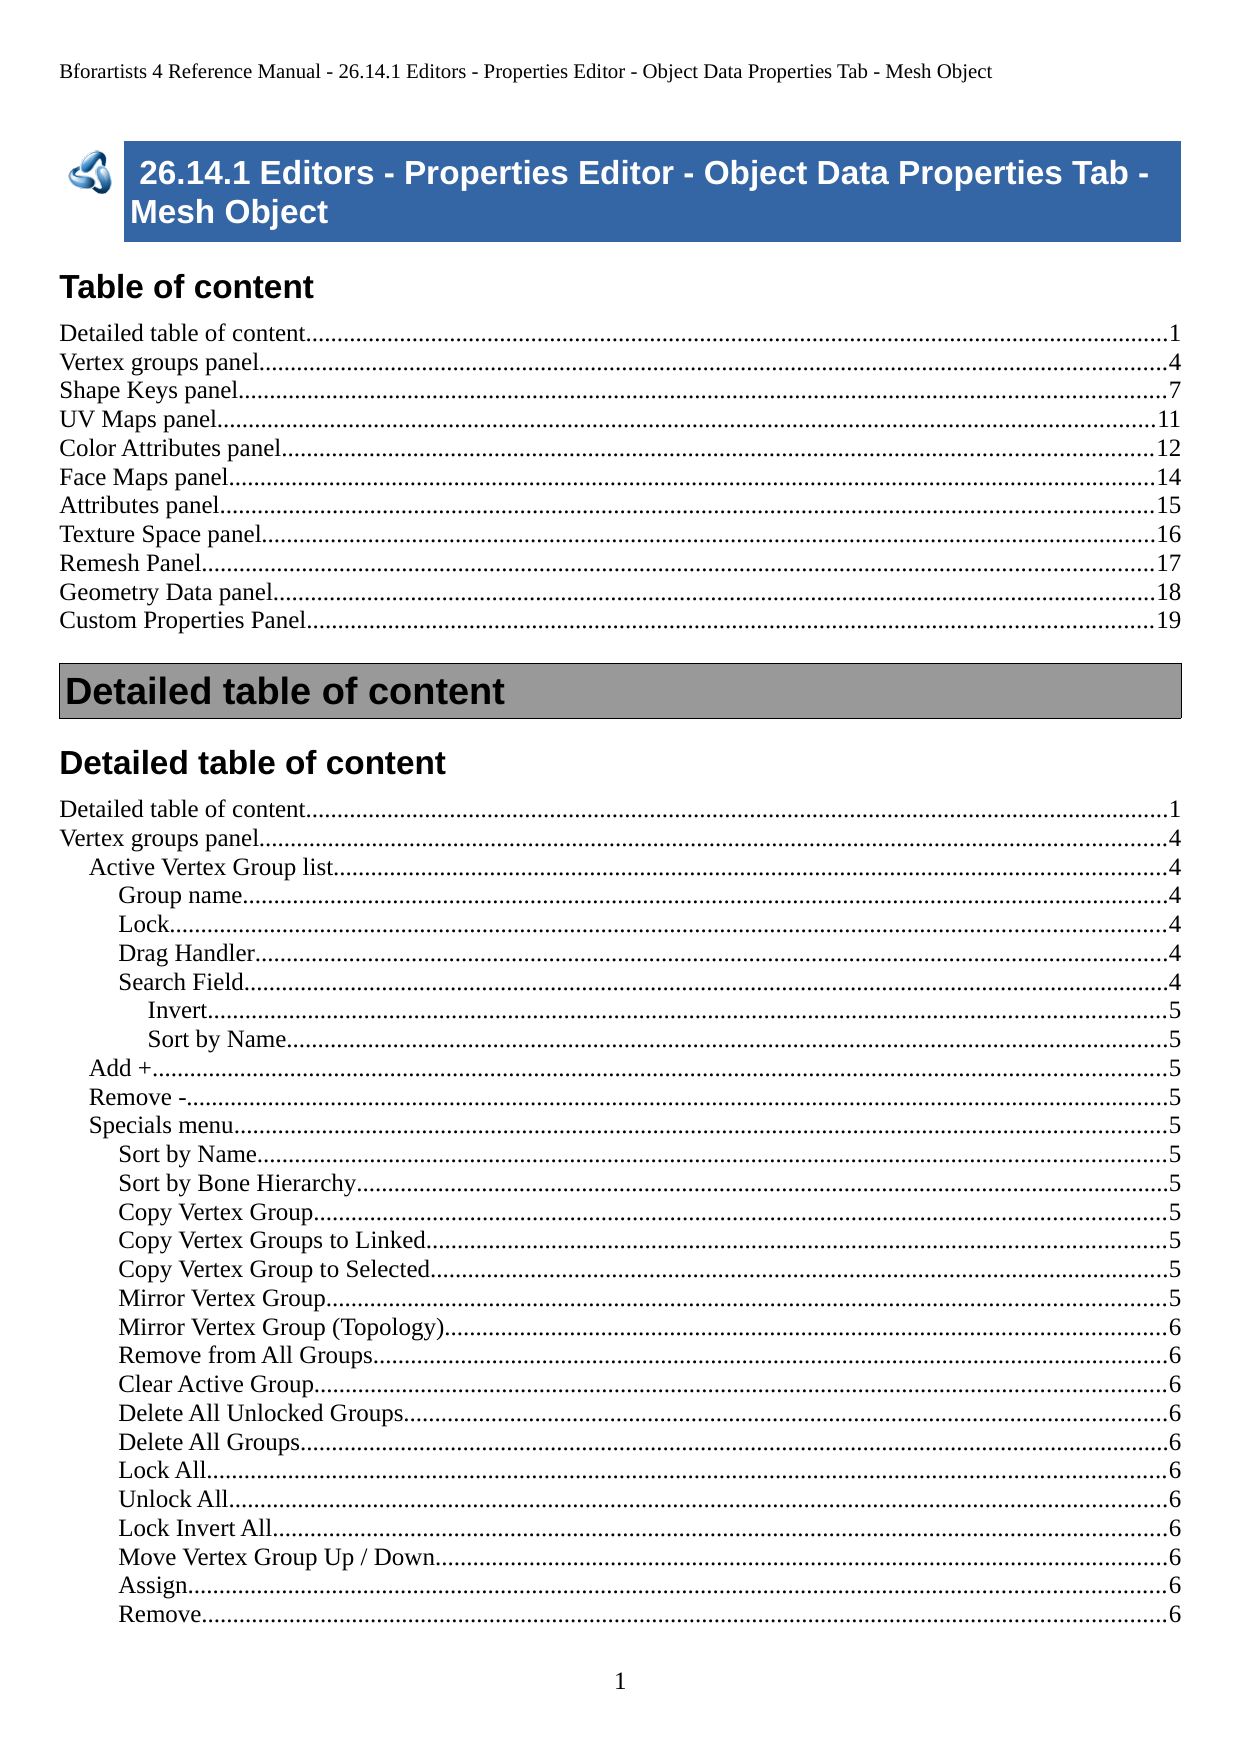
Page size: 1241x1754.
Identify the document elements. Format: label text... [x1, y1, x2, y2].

text Assign 6 [118, 1570, 1181, 1599]
text Sort by Bone Hierarchy 5 [118, 1168, 1181, 1197]
text Active Vertex Group list 4 [88, 852, 1181, 880]
subtitle Table of content [59, 267, 1181, 305]
text Clear Active Group 6 [118, 1369, 1181, 1398]
text Detailed table of content 1 [59, 794, 1181, 823]
subtitle Detailed table of content [59, 743, 1181, 782]
text Copy Vertex Group 5 [118, 1197, 1181, 1225]
text Copy Vertex Group to Selected 5 [118, 1254, 1181, 1283]
text Delete All Groups 6 [118, 1427, 1181, 1455]
picture [65, 147, 114, 197]
text Specials menu 5 [88, 1110, 1181, 1139]
text Group name 4 [118, 880, 1181, 909]
text Face Maps panel 14 [59, 462, 1181, 490]
text Detailed table of content 1 [59, 318, 1181, 347]
text Search Field 4 [118, 967, 1181, 995]
text Vertex groups panel 4 [59, 347, 1181, 375]
text Unlock All 6 [118, 1484, 1181, 1513]
text Sort by Name 5 [118, 1139, 1181, 1168]
text Remove from All Groups 6 [118, 1340, 1181, 1369]
text Color Attributes panel 12 [59, 433, 1181, 462]
text Mirror Vertex Group (Topology) 6 [118, 1312, 1181, 1340]
text Shape Keys panel 7 [59, 375, 1181, 404]
text Invert 5 [147, 995, 1181, 1024]
text Move Vertex Group Up / Down 6 [118, 1542, 1181, 1570]
table_header [59, 141, 124, 242]
text Delete All Unlocked Groups 6 [118, 1398, 1181, 1427]
text Attributes panel 15 [59, 490, 1181, 519]
text Drag Handler 4 [118, 938, 1181, 967]
text Add + 5 [88, 1053, 1181, 1082]
text Remove - 5 [88, 1082, 1181, 1110]
text Texture Space panel 16 [59, 519, 1181, 548]
text Lock Invert All 6 [118, 1513, 1181, 1542]
text Sort by Name 5 [147, 1024, 1181, 1053]
text Copy Vertex Groups to Linked 5 [118, 1225, 1181, 1254]
text Custom Properties Panel 19 [59, 605, 1181, 634]
text Vertex groups panel 4 [59, 823, 1181, 852]
table_header 26.14.1 Editors - Properties Editor - Object Data Properties Tab - Mesh Object [124, 141, 1181, 242]
text Lock All 6 [118, 1455, 1181, 1484]
text UV Maps panel 11 [59, 404, 1181, 433]
table_header Detailed table of content [60, 664, 1181, 718]
text Remesh Panel 17 [59, 548, 1181, 577]
text Mirror Vertex Group 5 [118, 1283, 1181, 1312]
text Geometry Data panel 18 [59, 577, 1181, 605]
text Remove 6 [118, 1599, 1181, 1628]
text Lock 4 [118, 909, 1181, 938]
